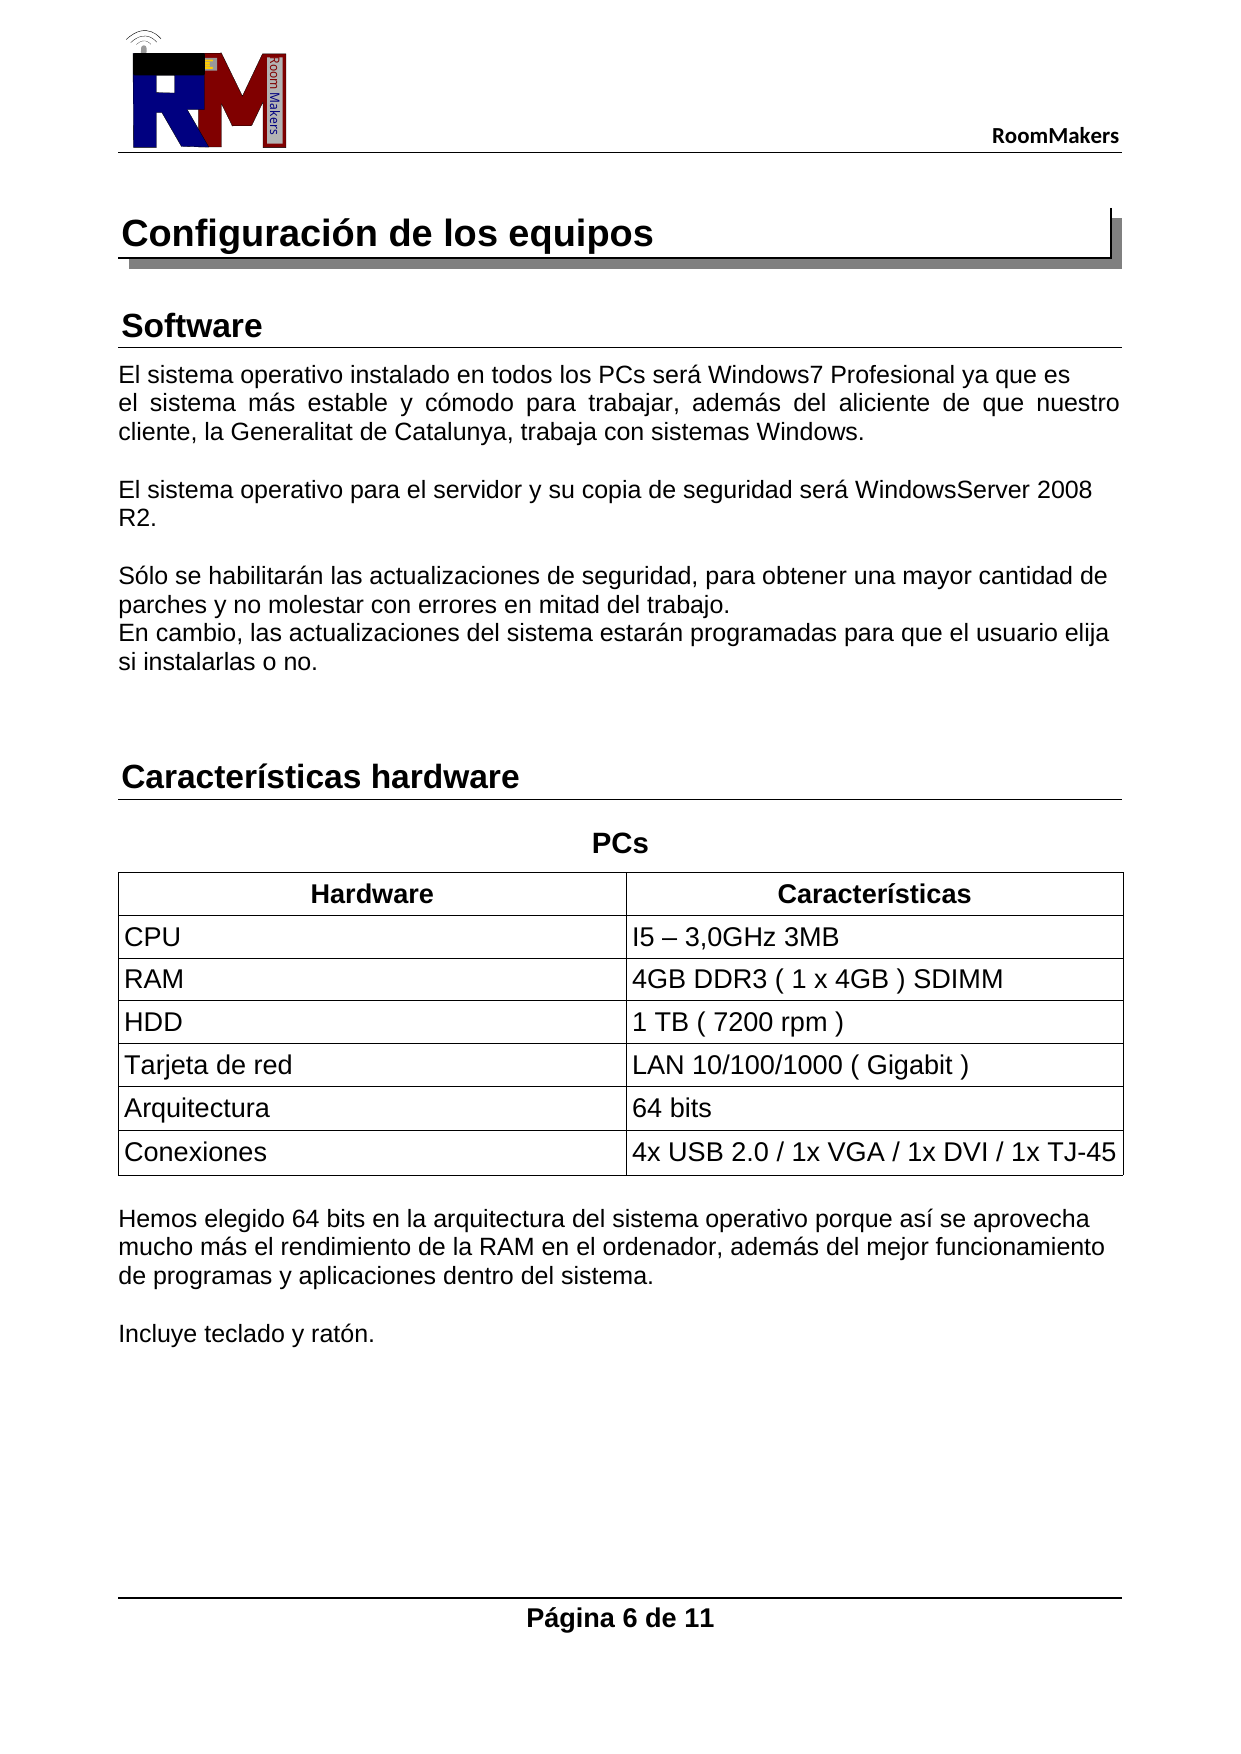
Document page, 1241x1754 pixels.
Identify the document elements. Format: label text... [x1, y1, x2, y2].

table_cell 4GB DDR3 ( 1 x 4GB ) SDIMM [627, 959, 1123, 1000]
table_cell LAN 10/100/1000 ( Gigabit ) [627, 1044, 1123, 1086]
subtitle PCs [118, 826, 1122, 859]
table_cell RAM [119, 959, 626, 1000]
text Incluye teclado y ratón. [118, 1318, 1122, 1347]
table_cell 4x USB 2.0 / 1x VGA / 1x DVI / 1x TJ-45 [627, 1131, 1123, 1175]
text El sistema operativo para el servidor y su copia de seguridad será WindowsServer 2008 R2. [118, 474, 1122, 532]
text Sólo se habilitarán las actualizaciones de seguridad, para obtener una mayor cantidad de parches y no molestar con errores en mitad del trabajo. [118, 561, 1122, 618]
table_cell Arquitectura [119, 1087, 626, 1130]
table_cell I5 – 3,0GHz 3MB [627, 916, 1123, 958]
table_cell CPU [119, 916, 626, 958]
table_cell Conexiones [119, 1131, 626, 1175]
table_cell 64 bits [627, 1087, 1123, 1130]
subtitle Software [118, 302, 1122, 347]
text El sistema operativo instalado en todos los PCs será Windows7 Profesional ya que es [118, 359, 1122, 388]
subtitle Configuración de los equipos [118, 208, 1110, 257]
table_header Hardware [119, 873, 626, 915]
table_cell Tarjeta de red [119, 1044, 626, 1086]
text En cambio, las actualizaciones del sistema estarán programadas para que el usuario elija si instalarlas o no. [118, 618, 1122, 676]
text Hemos elegido 64 bits en la arquitectura del sistema operativo porque así se aprovecha mucho más el rendimiento de la RAM en el ordenador, además del mejor funcionamiento de programas y aplicaciones dentro del sistema. [118, 1203, 1122, 1290]
table_cell 1 TB ( 7200 rpm ) [627, 1001, 1123, 1043]
table_header Características [627, 873, 1123, 915]
table_cell HDD [119, 1001, 626, 1043]
text el sistema más estable y cómodo para trabajar, además del aliciente de que nuestro cliente, la Generalitat de Catalunya, trabaja con sistemas Windows. [118, 388, 1122, 446]
subtitle Características hardware [118, 754, 1122, 799]
